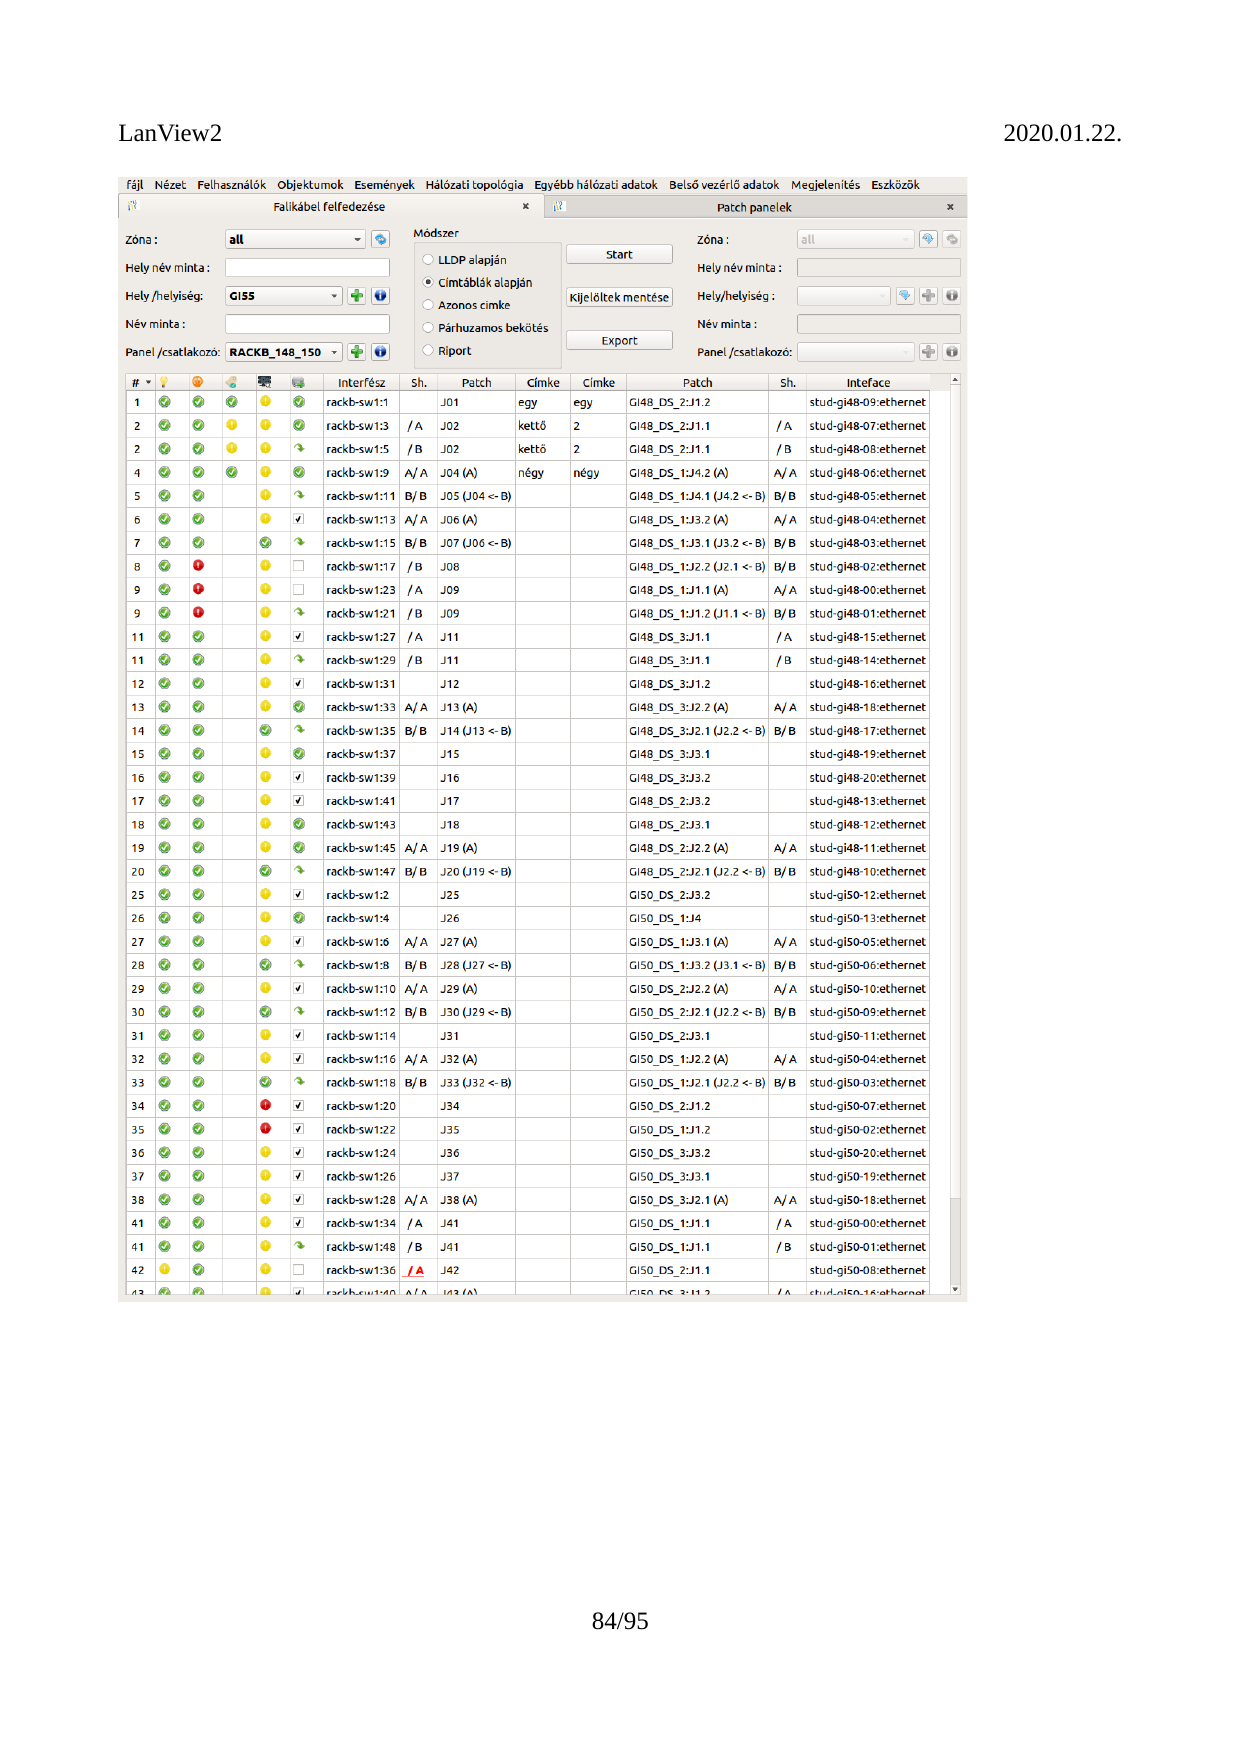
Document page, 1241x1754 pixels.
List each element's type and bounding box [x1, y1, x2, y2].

picture [118, 177, 968, 1302]
